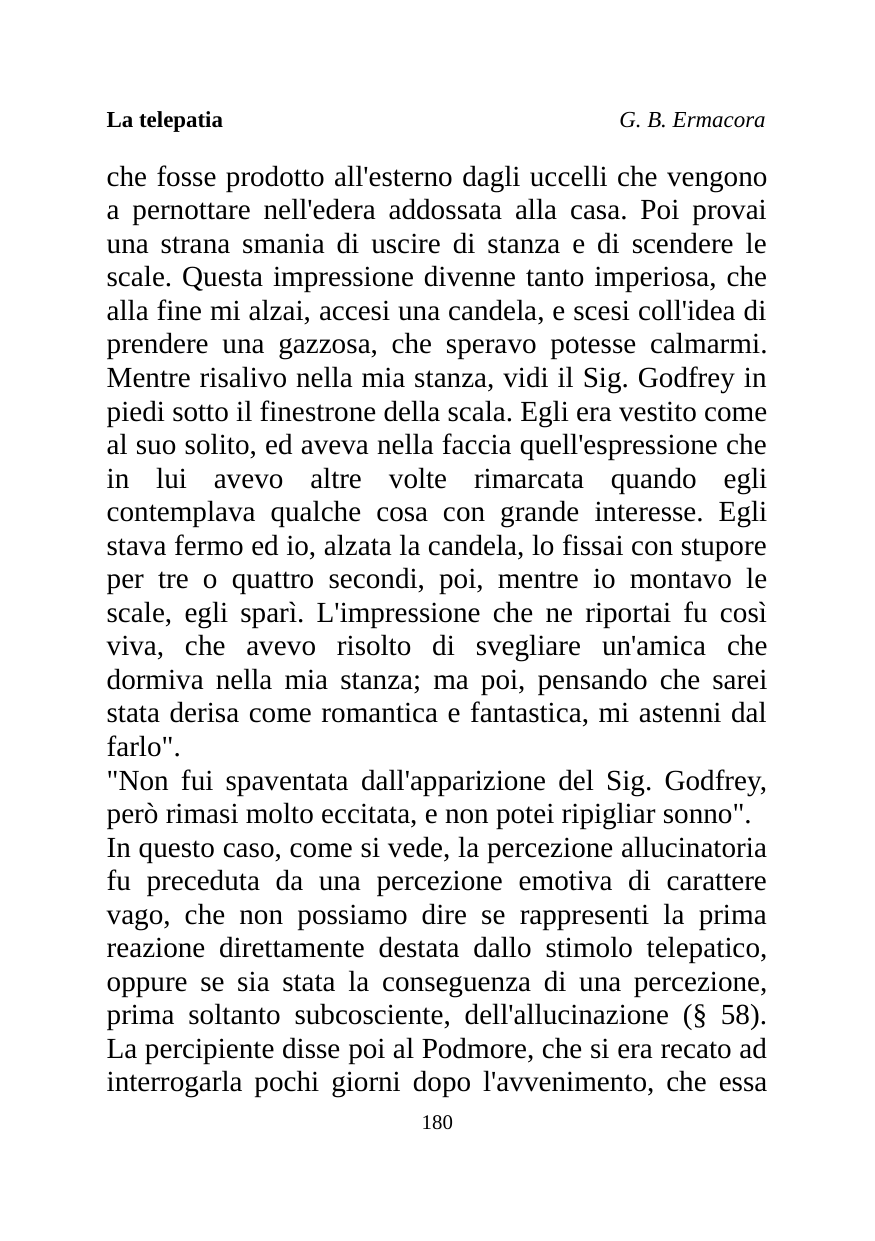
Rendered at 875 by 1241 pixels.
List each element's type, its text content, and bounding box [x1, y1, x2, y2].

text che fosse prodotto all'esterno dagli uccelli che vengono a pernottare nell'edera addossata alla casa. Poi provai una strana smania di uscire di stanza e di scendere le scale. Questa impressione divenne tanto imperiosa, che alla fine mi alzai, accesi una candela, e scesi coll'idea di prendere una gazzosa, che speravo potesse calmarmi. Mentre risalivo nella mia stanza, vidi il Sig. Godfrey in piedi sotto il finestrone della scala. Egli era vestito come al suo solito, ed aveva nella faccia quell'espressione che in lui avevo altre volte rimarcata quando egli contemplava qualche cosa con grande interesse. Egli stava fermo ed io, alzata la candela, lo fissai con stupore per tre o quattro secondi, poi, mentre io montavo le scale, egli sparì. L'impressione che ne riportai fu così viva, che avevo risolto di svegliare un'amica che dormiva nella mia stanza; ma poi, pensando che sarei stata derisa come romantica e fantastica, mi astenni dal farlo". [106, 159, 768, 763]
text In questo caso, come si vede, la percezione allucinatoria fu preceduta da una percezione emotiva di carattere vago, che non possiamo dire se rappresenti la prima reazione direttamente destata dallo stimolo telepatico, oppure se sia stata la conseguenza di una percezione, prima soltanto subcosciente, dell'allucinazione (§ 58). La percipiente disse poi al Podmore, che si era recato ad interrogarla pochi giorni dopo l'avvenimento, che essa [106, 830, 768, 1098]
text "Non fui spaventata dall'apparizione del Sig. Godfrey, però rimasi molto eccitata, e non potei ripigliar sonno". [106, 763, 768, 830]
